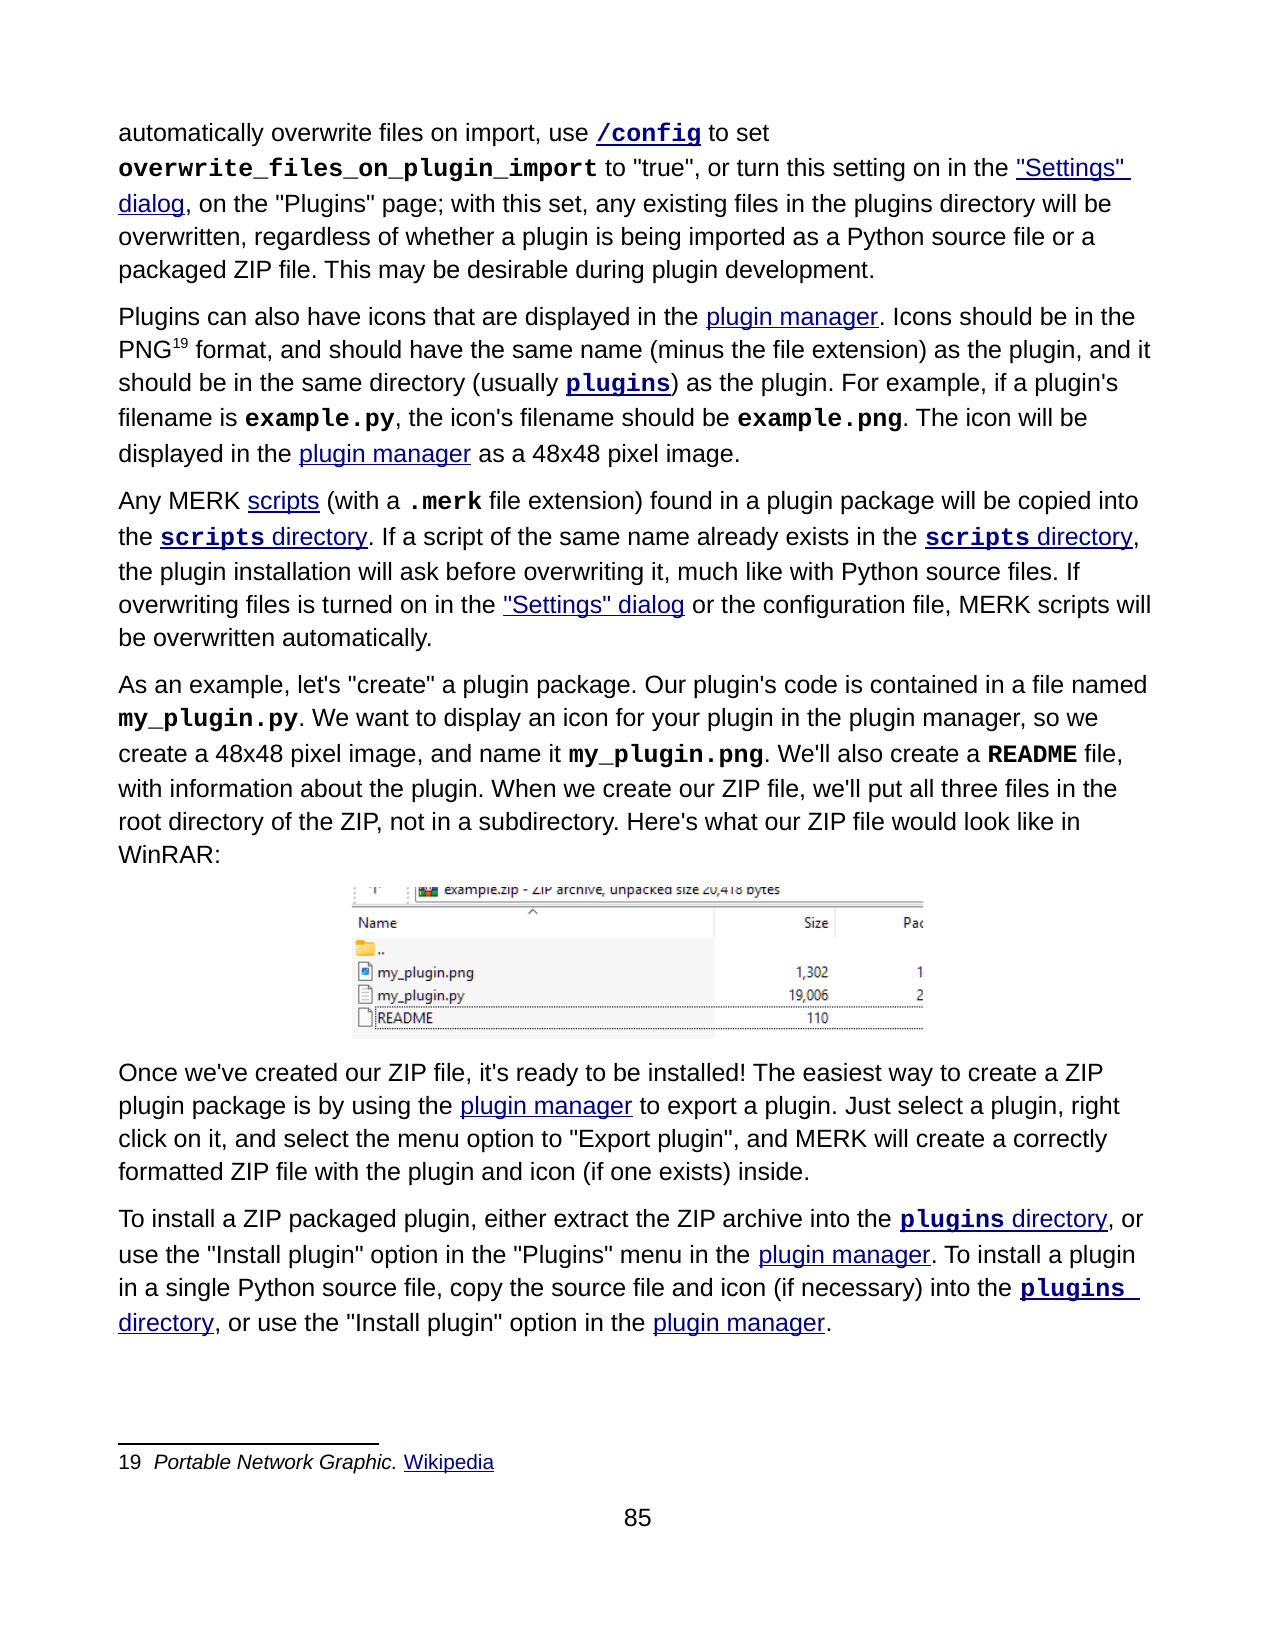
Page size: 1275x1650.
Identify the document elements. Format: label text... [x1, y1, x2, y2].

text Any MERK scripts (with a .merk file extension) found in a plugin package will be copied into the scripts directory. If a script of the same name already exists in the scripts directory, the plugin installation will ask before overwriting it, much like with Python source files. If overwriting files is turned on in the "Settings" dialog or the configuration file, MERK scripts will be overwritten automatically. [118, 486, 1157, 651]
text automatically overwrite files on import, use /config to set overwrite_files_on_plugin_import to "true", or turn this setting on in the "Settings" dialog, on the "Plugins" page; with this set, any existing files in the plugins directory will be overwritten, regardless of whether a plugin is being imported as a Python source file or a packaged ZIP file. This may be desirable during plugin development. [118, 118, 1157, 283]
text Once we've created our ZIP file, it's ready to be installed! The easiest way to create a ZIP plugin package is by using the plugin manager to export a plugin. Just select a plugin, right click on it, and select the menu option to "Export plugin", and MERK will create a correctly formatted ZIP file with the plugin and icon (if one exists) inside. [118, 1058, 1157, 1186]
text To install a ZIP packaged plugin, either extract the ZIP archive into the plugins directory, or use the "Install plugin" option in the "Plugins" menu in the plugin manager. To install a plugin in a single Python source file, copy the source file and icon (if necessary) into the plugins directory, or use the "Install plugin" option in the plugin manager. [118, 1204, 1157, 1337]
text Plugins can also have icons that are displayed in the plugin manager. Icons should be in the PNG format, and should have the same name (minus the file extension) as the plugin, and it should be in the same directory (usually plugins) as the plugin. For example, if a plugin's filename is example.py, the icon's filename should be example.png. The icon will be displayed in the plugin manager as a 48x48 pixel image. [118, 302, 1157, 467]
text Portable Network Graphic. Wikipedia [118, 1450, 1157, 1474]
text As an example, let's "create" a plugin package. Our plugin's code is contained in a file named my_plugin.py. We want to display an icon for your plugin in the plugin manager, so we create a 48x48 pixel image, and name it my_plugin.png. We'll also create a README file, with information about the plugin. When we create our ZIP file, we'll put all three files in the root directory of the ZIP, not in a subdirectory. Here's what our ZIP file would look like in WinRAR: [118, 670, 1157, 868]
picture [351, 887, 924, 1039]
